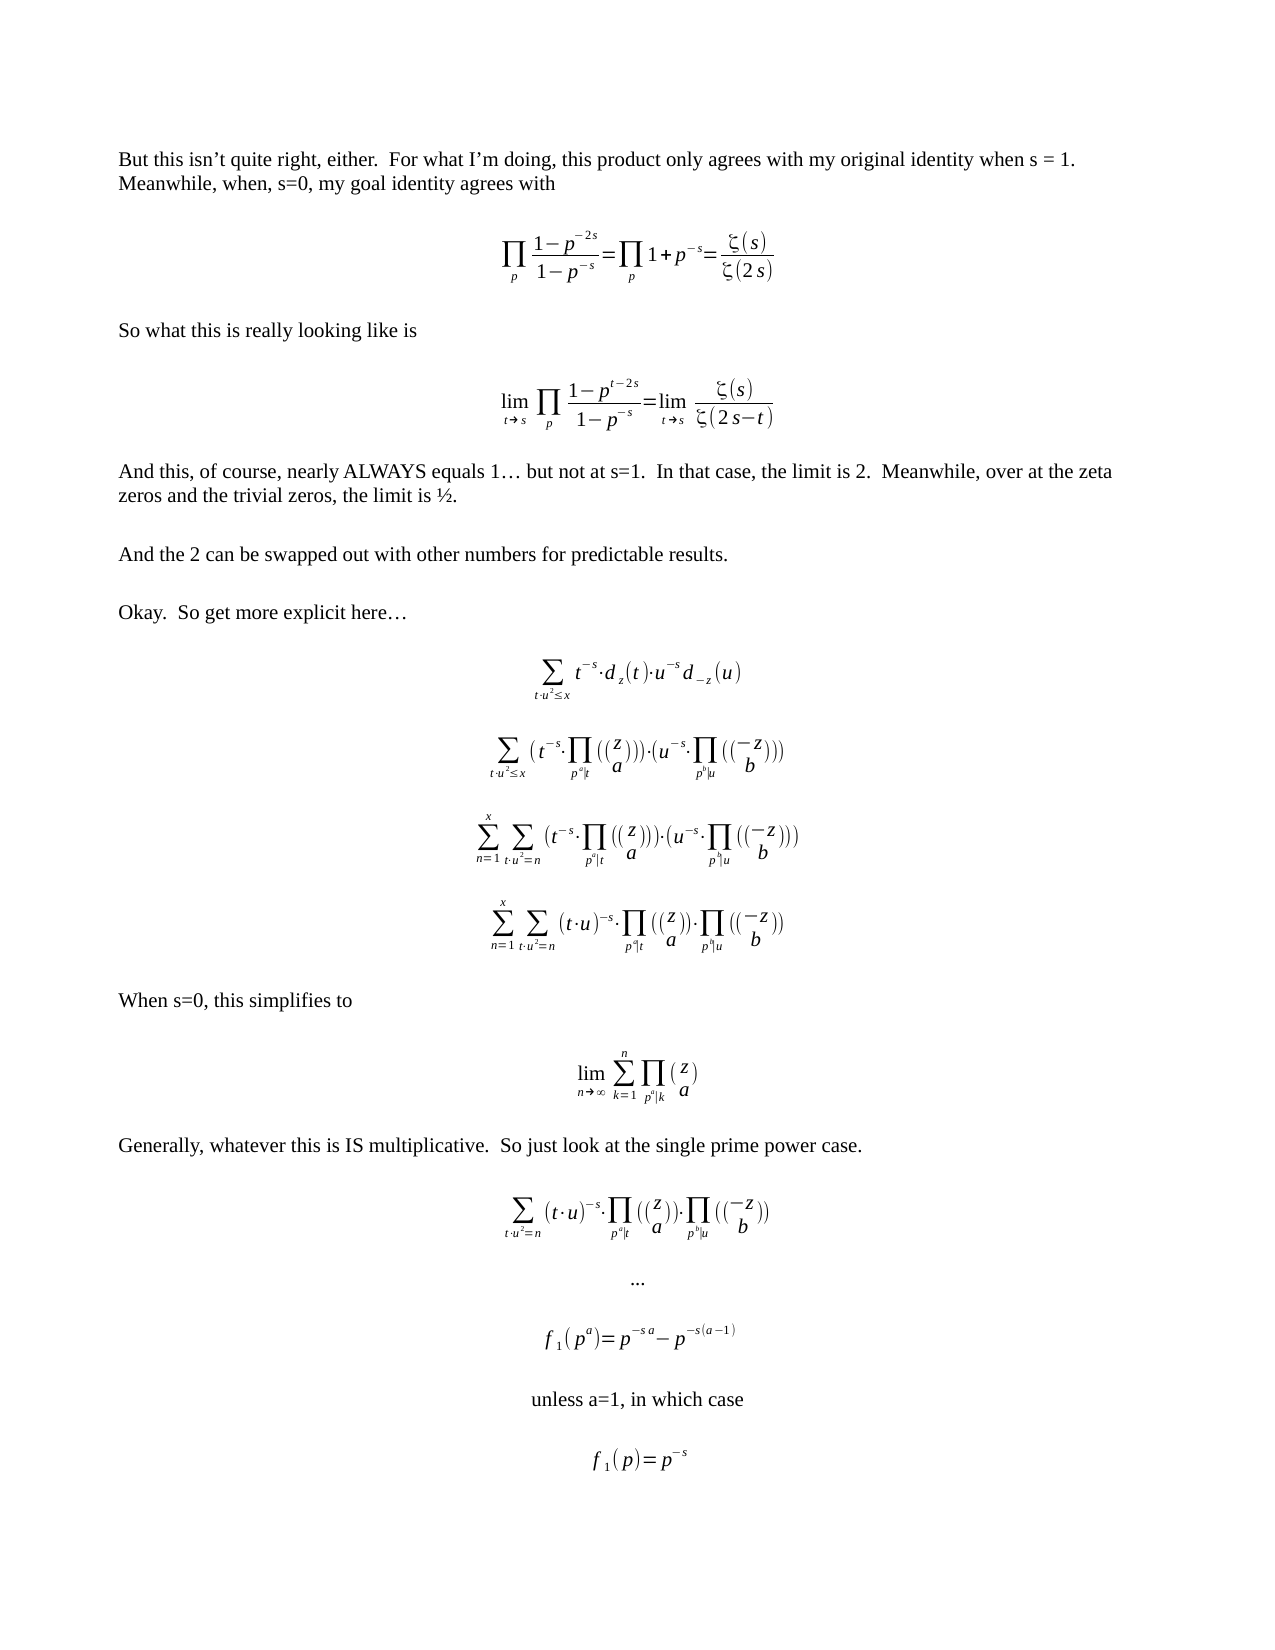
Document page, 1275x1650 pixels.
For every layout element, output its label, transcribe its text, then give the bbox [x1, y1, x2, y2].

text When s=0, this simplifies to [118, 988, 1157, 1012]
text So what this is really looking like is [118, 318, 1157, 342]
text Generally, whatever this is IS multiplicative. So just look at the single prime power case. [118, 1133, 1157, 1157]
text But this isn’t quite right, either. For what I’m doing, this product only agrees with my original identity when s = 1. Meanwhile, when, s=0, my goal identity agrees with [118, 147, 1157, 195]
text Okay. So get more explicit here… [118, 600, 1157, 624]
text And this, of course, nearly ALWAYS equals 1… but not at s=1. In that case, the limit is 2. Meanwhile, over at the zeta zeros and the trivial zeros, the limit is ½. [118, 459, 1157, 507]
text And the 2 can be swapped out with other numbers for predictable results. [118, 542, 1157, 566]
text ... [118, 1266, 1157, 1289]
text unless a=1, in which case [118, 1387, 1157, 1411]
